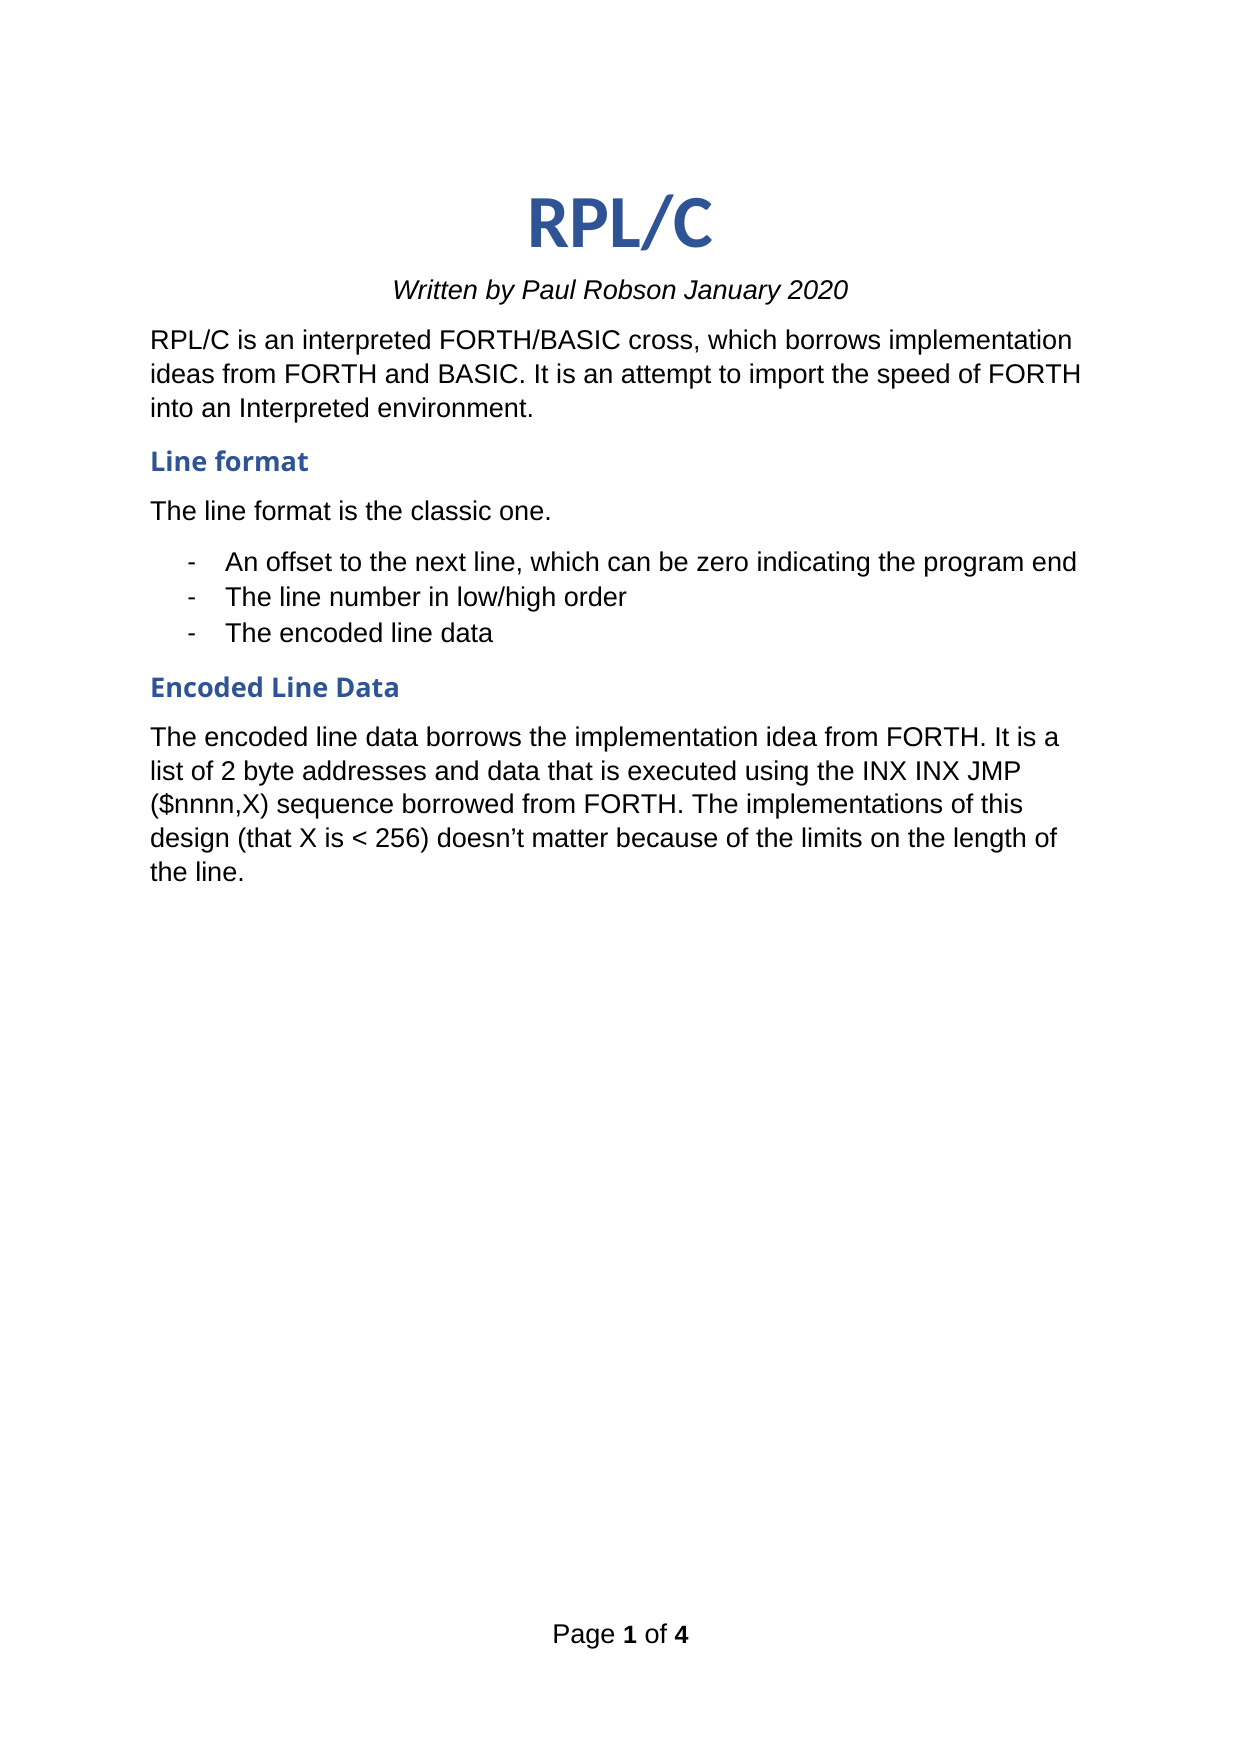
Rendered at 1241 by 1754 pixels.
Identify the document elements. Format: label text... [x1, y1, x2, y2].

subtitle Line format [150, 442, 1090, 479]
subtitle Encoded Line Data [150, 668, 1090, 705]
list The line number in low/high order [187, 581, 1090, 613]
text Written by Paul Robson January 2020 [150, 274, 1090, 305]
text The encoded line data borrows the implementation idea from FORTH. It is a list of 2 byte addresses and data that is executed using the INX INX JMP ($nnnn,X) sequence borrowed from FORTH. The implementations of this design (that X is < 256) doesn’t matter because of the limits on the length of the line. [150, 721, 1090, 887]
text RPL/C is an interpreted FORTH/BASIC cross, which borrows implementation ideas from FORTH and BASIC. It is an attempt to import the speed of FORTH into an Interpreted environment. [150, 324, 1090, 423]
text The line format is the classic one. [150, 494, 1090, 526]
list The encoded line data [187, 616, 1090, 649]
subtitle RPL/C [150, 175, 1090, 267]
list An offset to the next line, which can be zero indicating the program end [187, 545, 1090, 578]
